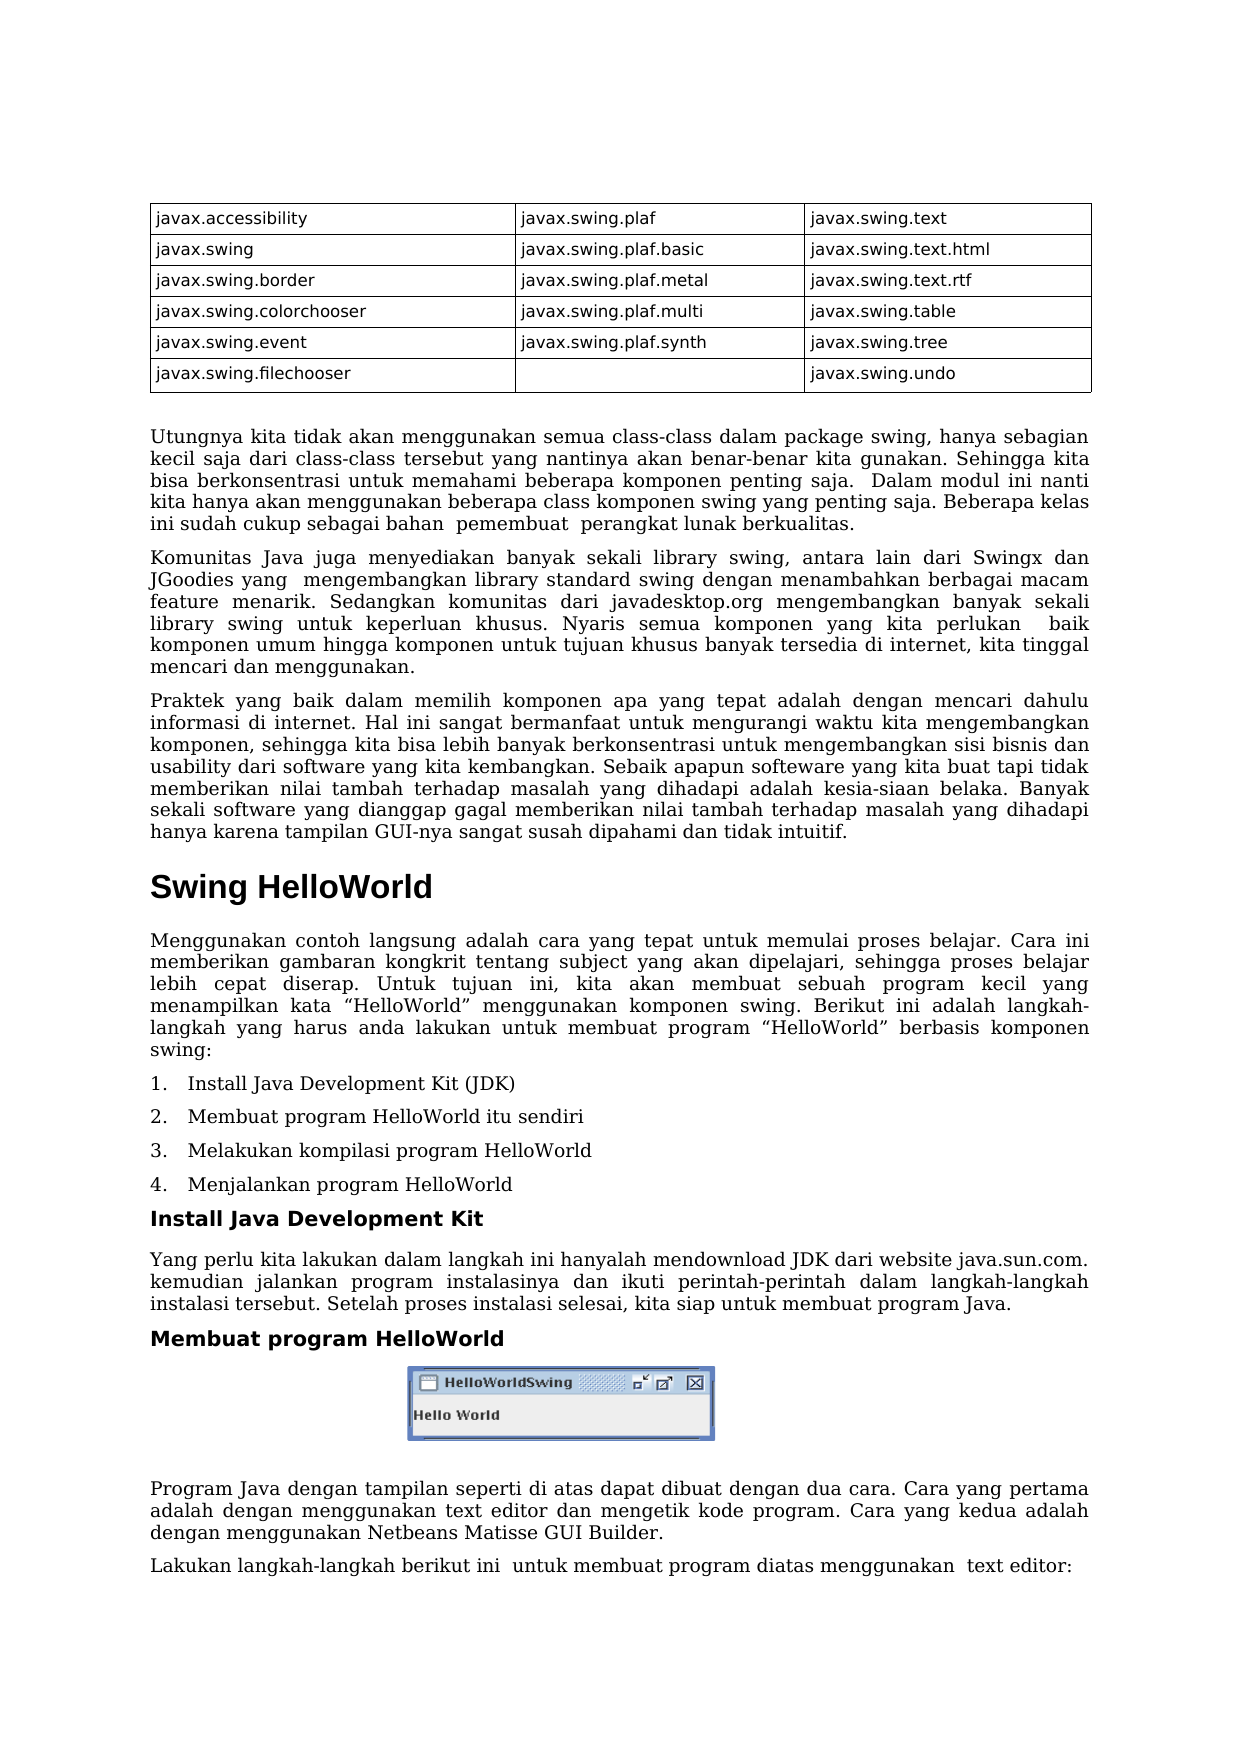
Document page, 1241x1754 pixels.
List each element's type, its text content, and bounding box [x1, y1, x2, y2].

table_cell javax.swing.event [151, 328, 515, 358]
table_cell javax.swing.plaf.synth [516, 328, 804, 358]
table_cell javax.swing.text.html [805, 235, 1091, 265]
text Utungnya kita tidak akan menggunakan semua class-class dalam package swing, hanya sebagian kecil saja dari class-class tersebut yang nantinya akan benar-benar kita gunakan. Sehingga kita bisa berkonsentrasi untuk memahami beberapa komponen penting saja. Dalam modul ini nanti kita hanya akan menggunakan beberapa class komponen swing yang penting saja. Beberapa kelas ini sudah cukup sebagai bahan pemembuat perangkat lunak berkualitas. [150, 426, 1091, 535]
text Yang perlu kita lakukan dalam langkah ini hanyalah mendownload JDK dari website java.sun.com. kemudian jalankan program instalasinya dan ikuti perintah-perintah dalam langkah-langkah instalasi tersebut. Setelah proses instalasi selesai, kita siap untuk membuat program Java. [150, 1249, 1091, 1315]
table_cell javax.swing.text.rtf [805, 266, 1091, 296]
list Install Java Development Kit (JDK) [150, 1073, 1091, 1094]
subtitle Install Java Development Kit [150, 1207, 1091, 1232]
text Lakukan langkah-langkah berikut ini untuk membuat program diatas menggunakan text editor: [150, 1555, 1091, 1577]
text Praktek yang baik dalam memilih komponen apa yang tepat adalah dengan mencari dahulu informasi di internet. Hal ini sangat bermanfaat untuk mengurangi waktu kita mengembangkan komponen, sehingga kita bisa lebih banyak berkonsentrasi untuk mengembangkan sisi bisnis dan usability dari software yang kita kembangkan. Sebaik apapun softeware yang kita buat tapi tidak memberikan nilai tambah terhadap masalah yang dihadapi adalah kesia-siaan belaka. Banyak sekali software yang dianggap gagal memberikan nilai tambah terhadap masalah yang dihadapi hanya karena tampilan GUI-nya sangat susah dipahami dan tidak intuitif. [150, 690, 1091, 843]
text Komunitas Java juga menyediakan banyak sekali library swing, antara lain dari Swingx dan JGoodies yang mengembangkan library standard swing dengan menambahkan berbagai macam feature menarik. Sedangkan komunitas dari javadesktop.org mengembangkan banyak sekali library swing untuk keperluan khusus. Nyaris semua komponen yang kita perlukan baik komponen umum hingga komponen untuk tujuan khusus banyak tersedia di internet, kita tinggal mencari dan menggunakan. [150, 547, 1091, 678]
table_cell javax.swing.plaf.multi [516, 297, 804, 327]
table_cell javax.swing.table [805, 297, 1091, 327]
text Program Java dengan tampilan seperti di atas dapat dibuat dengan dua cara. Cara yang pertama adalah dengan menggunakan text editor dan mengetik kode program. Cara yang kedua adalah dengan menggunakan Netbeans Matisse GUI Builder. [150, 1478, 1091, 1544]
table_header javax.accessibility [151, 204, 515, 234]
table_cell javax.swing.plaf.basic [516, 235, 804, 265]
picture [407, 1366, 716, 1441]
table_header javax.swing.plaf [516, 204, 804, 234]
table_cell javax.swing [151, 235, 515, 265]
table_cell javax.swing.undo [805, 359, 1091, 392]
table_cell javax.swing.plaf.metal [516, 266, 804, 296]
subtitle Membuat program HelloWorld [150, 1327, 1091, 1351]
list Membuat program HelloWorld itu sendiri [150, 1106, 1091, 1128]
table_cell javax.swing.tree [805, 328, 1091, 358]
table_cell javax.swing.colorchooser [151, 297, 515, 327]
table_header javax.swing.text [805, 204, 1091, 234]
table_cell javax.swing.border [151, 266, 515, 296]
table_cell javax.swing.filechooser [151, 359, 515, 392]
subtitle Swing HelloWorld [150, 868, 1091, 905]
text Menggunakan contoh langsung adalah cara yang tepat untuk memulai proses belajar. Cara ini memberikan gambaran kongkrit tentang subject yang akan dipelajari, sehingga proses belajar lebih cepat diserap. Untuk tujuan ini, kita akan membuat sebuah program kecil yang menampilkan kata “HelloWorld” menggunakan komponen swing. Berikut ini adalah langkah-langkah yang harus anda lakukan untuk membuat program “HelloWorld” berbasis komponen swing: [150, 930, 1091, 1061]
list Melakukan kompilasi program HelloWorld [150, 1140, 1091, 1162]
table_cell [516, 359, 804, 392]
list Menjalankan program HelloWorld [150, 1174, 1091, 1196]
